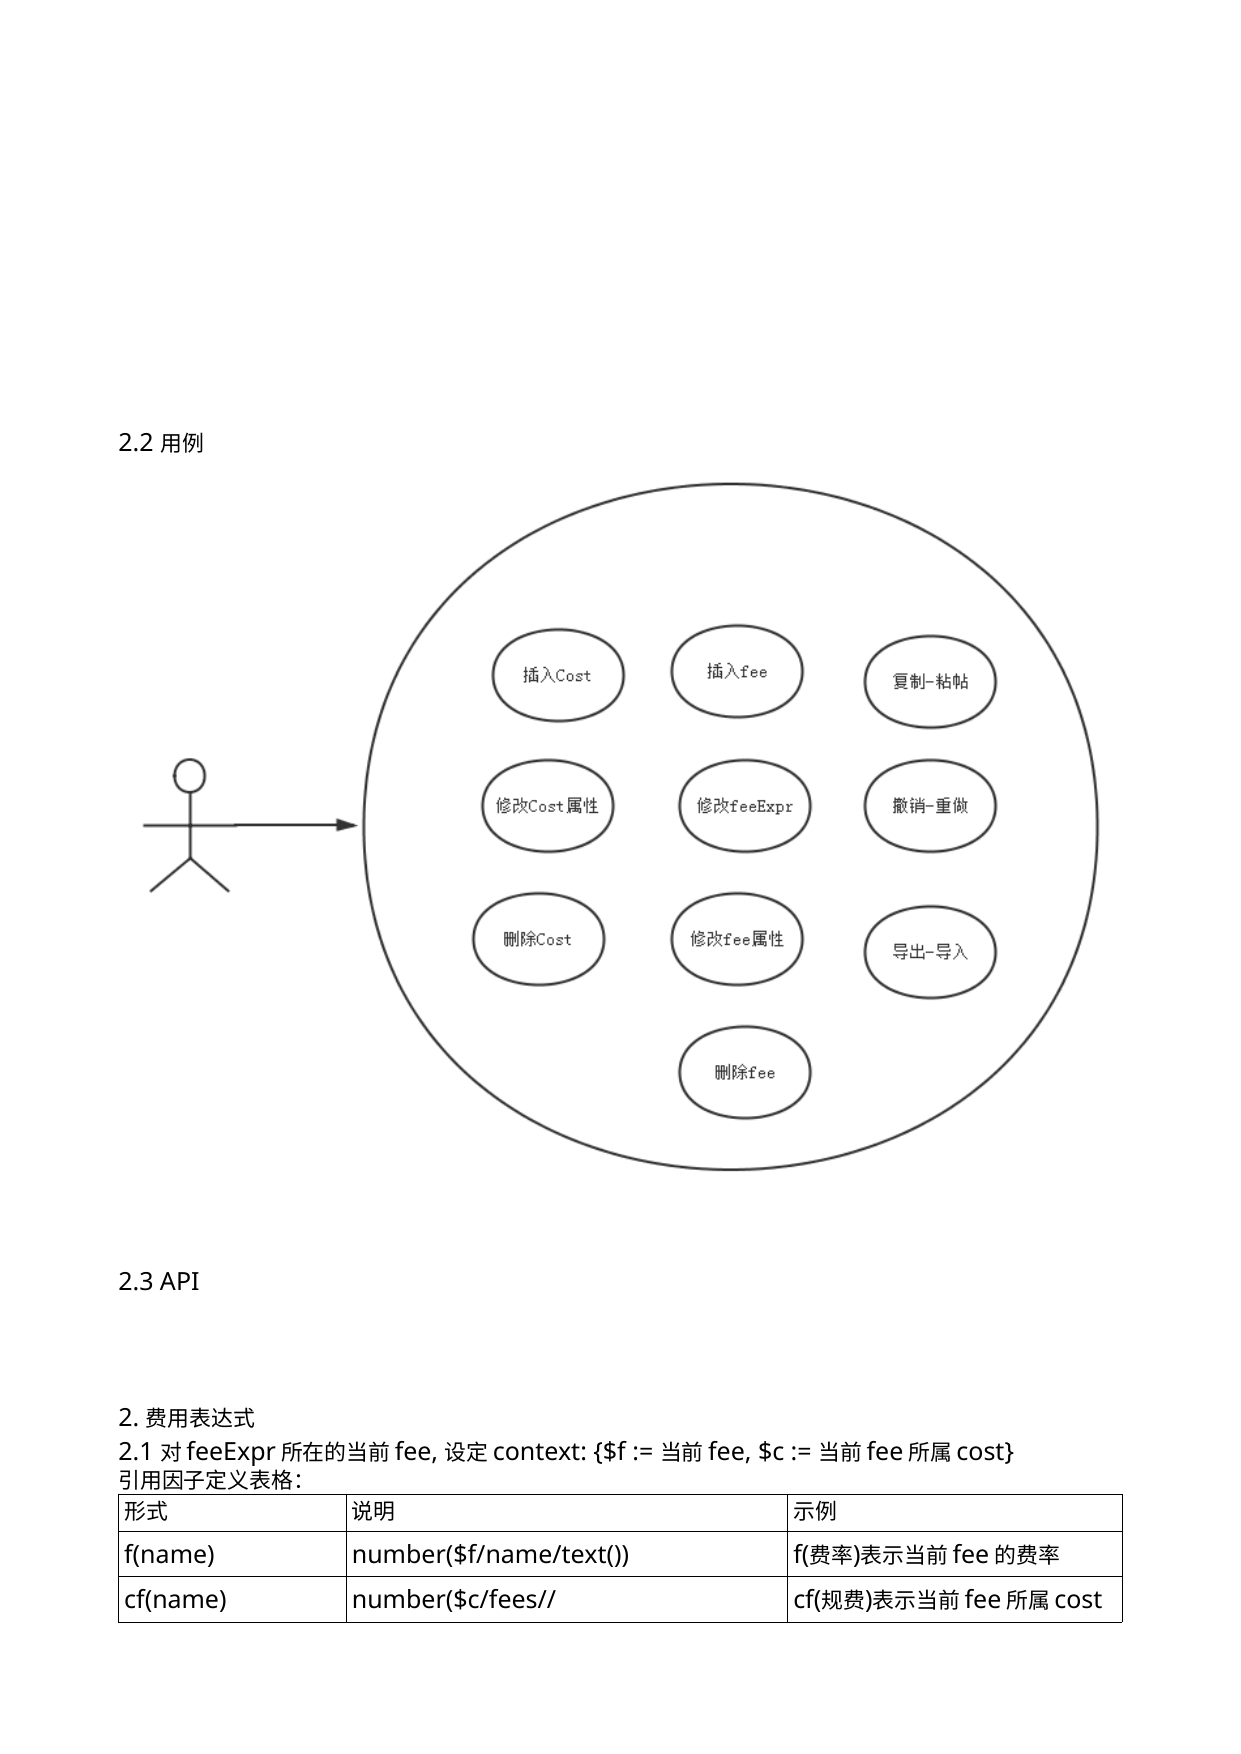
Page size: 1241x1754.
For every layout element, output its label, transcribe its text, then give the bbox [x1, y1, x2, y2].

picture [118, 458, 1123, 1196]
table_cell f(name) [119, 1532, 346, 1576]
table_cell number($c/fees// [347, 1577, 787, 1622]
table_cell cf(name) [119, 1577, 346, 1622]
table_cell number($f/name/text()) [347, 1532, 787, 1576]
table_cell cf(规费)表示当前fee所属cost [788, 1577, 1122, 1622]
table_header 说明 [347, 1495, 787, 1531]
text 2. 费用表达式 [118, 1400, 1122, 1434]
text 2.2 用例 [118, 425, 1122, 458]
table_header 形式 [119, 1495, 346, 1531]
table_cell f(费率)表示当前fee的费率 [788, 1532, 1122, 1576]
text 引用因子定义表格： [118, 1468, 1122, 1493]
table_header 示例 [788, 1495, 1122, 1531]
text 2.3 API [118, 1263, 1122, 1298]
text 2.1 对feeExpr所在的当前fee, 设定context: {$f := 当前fee, $c := 当前fee所属cost} [118, 1434, 1122, 1468]
